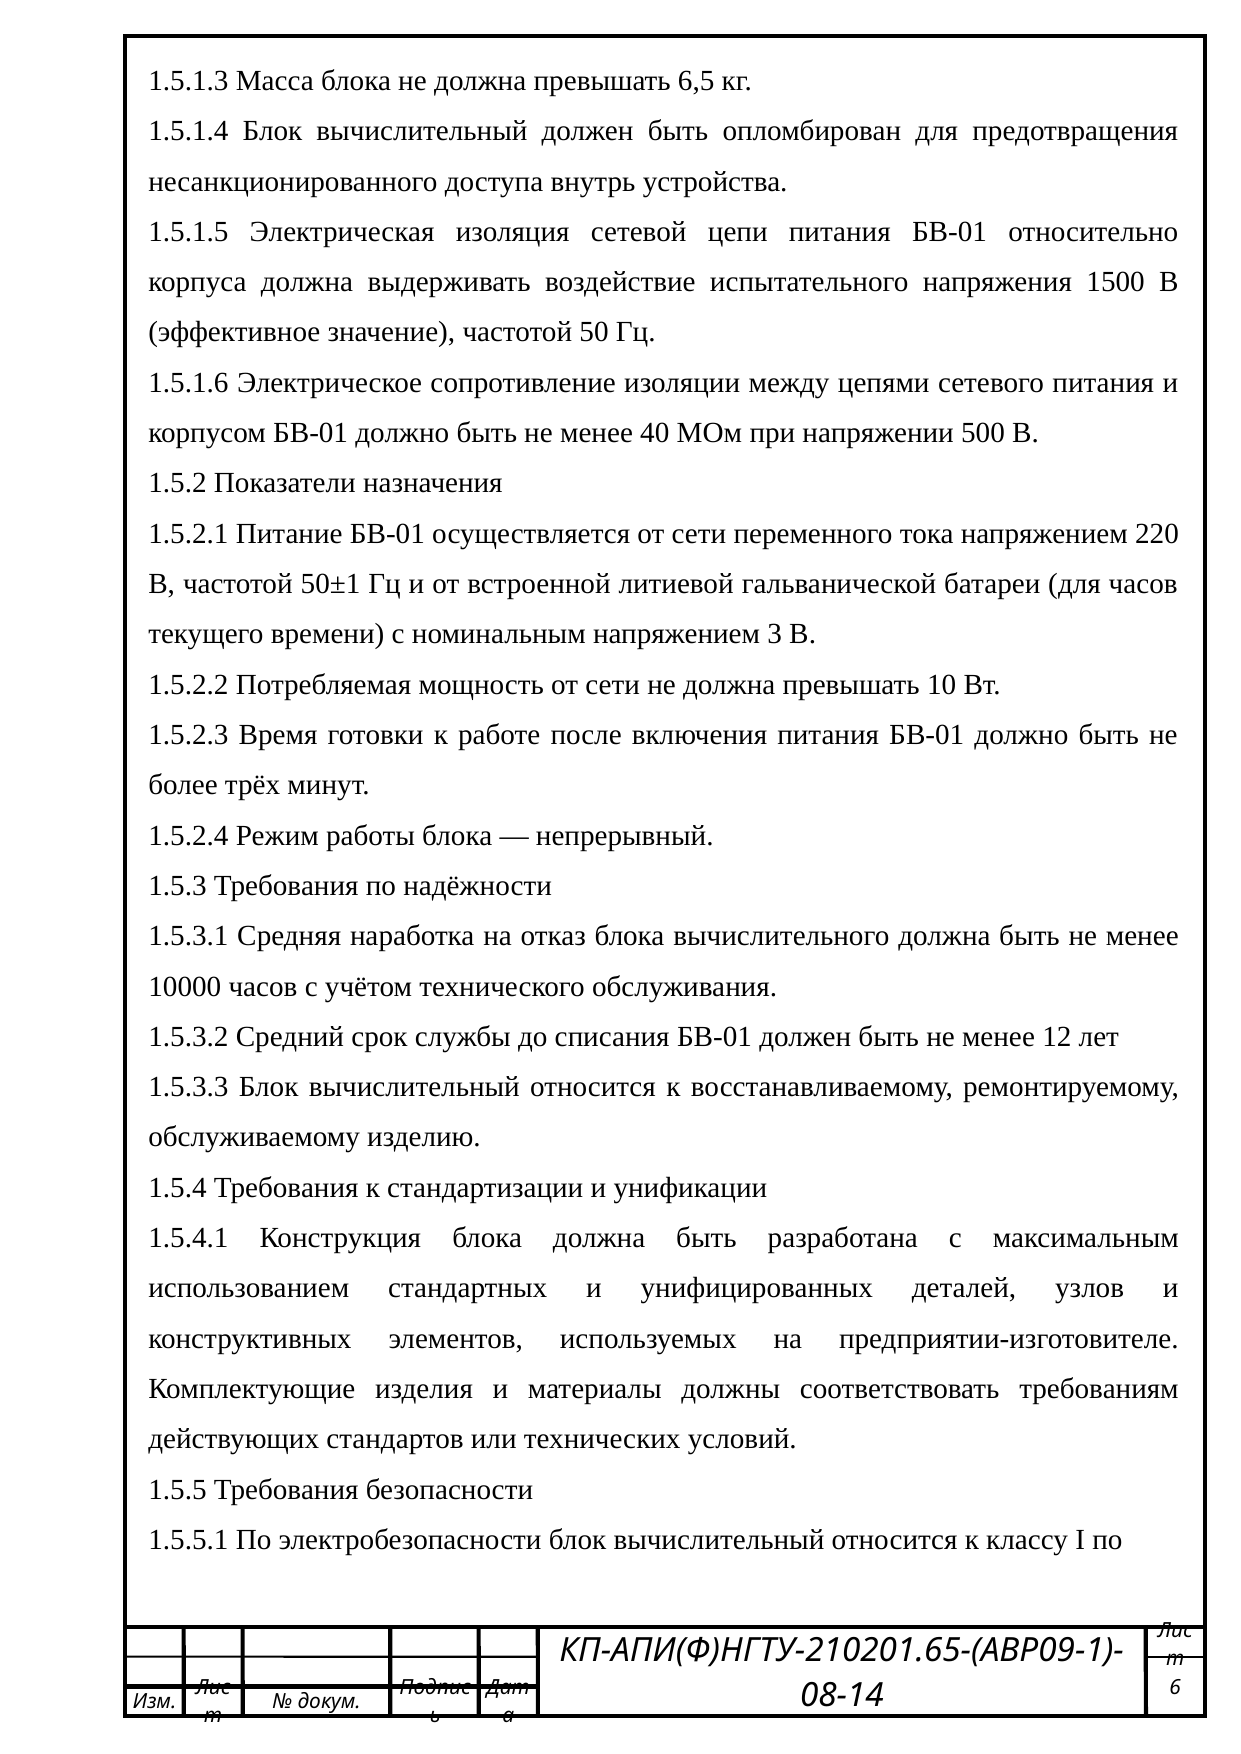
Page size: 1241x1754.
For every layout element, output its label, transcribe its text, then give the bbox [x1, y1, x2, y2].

text 1.5.2.3 Время готовки к работе после включения питания БВ-01 должно быть не более трёх минут. [148, 717, 1179, 801]
text 1.5.3.3 Блок вычислительный относится к восстанавливаемому, ремонтируемому, обслуживаемому изделию. [148, 1069, 1179, 1153]
text 1.5.2.4 Режим работы блока — непрерывный. [148, 818, 1179, 851]
text 1.5.1.5 Электрическая изоляция сетевой цепи питания БВ-01 относительно корпуса должна выдерживать воздействие испытательного напряжения 1500 В (эффективное значение), частотой 50 Гц. [148, 214, 1179, 348]
text 1.5.3.1 Средняя наработка на отказ блока вычислительного должна быть не менее 10000 часов с учётом технического обслуживания. [148, 918, 1179, 1002]
text 1.5.1.6 Электрическое сопротивление изоляции между цепями сетевого питания и корпусом БВ-01 должно быть не менее 40 МОм при напряжении 500 В. [148, 365, 1179, 449]
text 1.5.5 Требования безопасности [148, 1472, 1179, 1505]
text 1.5.1.3 Масса блока не должна превышать 6,5 кг. [148, 63, 1179, 97]
text 1.5.3.2 Средний срок службы до списания БВ-01 должен быть не менее 12 лет [148, 1019, 1179, 1052]
text 1.5.5.1 По электробезопасности блок вычислительный относится к классу I по [148, 1522, 1179, 1556]
text 1.5.3 Требования по надёжности [148, 868, 1179, 902]
text 1.5.1.4 Блок вычислительный должен быть опломбирован для предотвращения несанкционированного доступа внутрь устройства. [148, 113, 1179, 197]
text 1.5.4 Требования к стандартизации и унификации [148, 1170, 1179, 1203]
text 1.5.2.1 Питание БВ-01 осуществляется от сети переменного тока напряжением 220 В, частотой 50±1 Гц и от встроенной литиевой гальванической батареи (для часов текущего времени) с номинальным напряжением 3 В. [148, 516, 1179, 650]
text 1.5.2.2 Потребляемая мощность от сети не должна превышать 10 Вт. [148, 667, 1179, 700]
text 1.5.2 Показатели назначения [148, 466, 1179, 499]
text 1.5.4.1 Конструкция блока должна быть разработана с максимальным использованием стандартных и унифицированных деталей, узлов и конструктивных элементов, используемых на предприятии-изготовителе. Комплектующие изделия и материалы должны соответствовать требованиям действующих стандартов или технических условий. [148, 1220, 1179, 1455]
